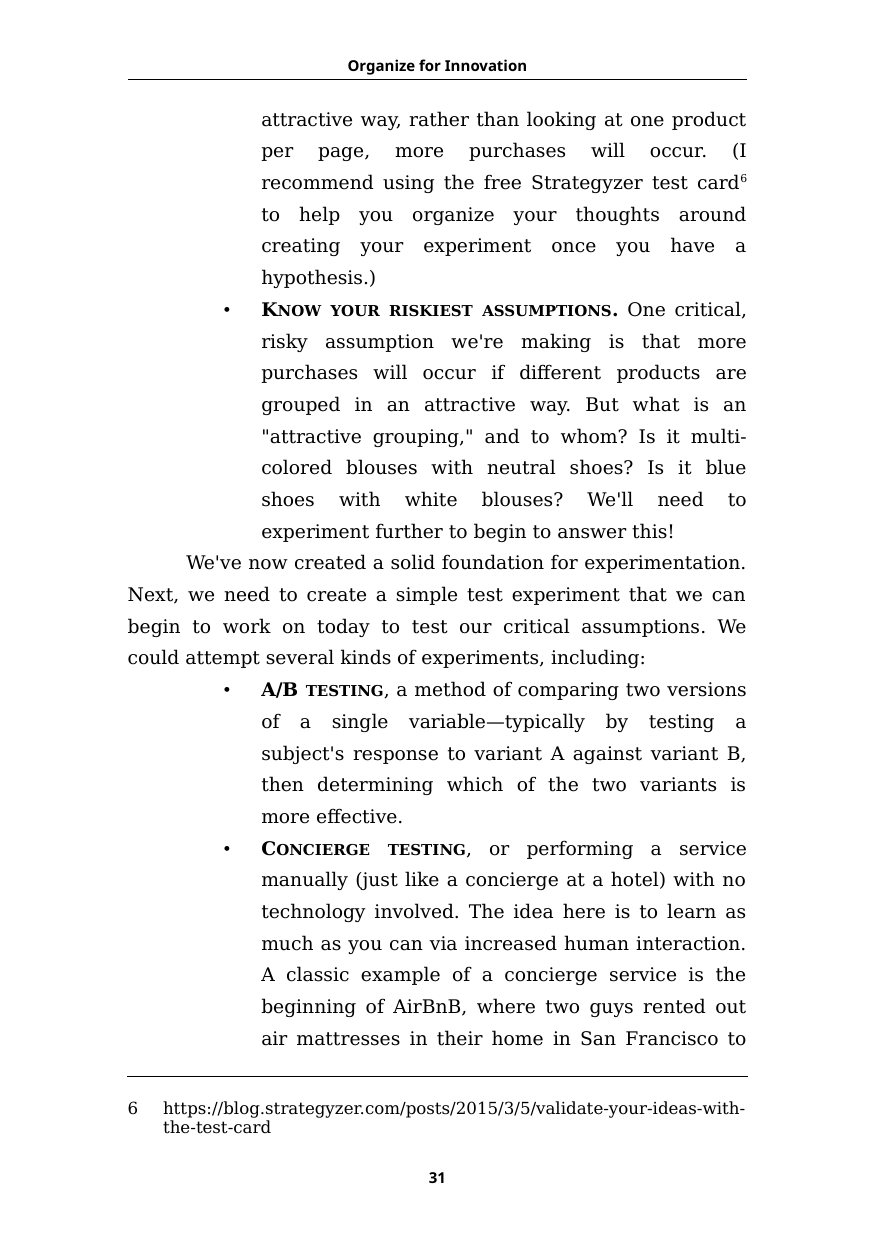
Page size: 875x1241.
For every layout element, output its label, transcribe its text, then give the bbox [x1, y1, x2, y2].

list Know your riskiest assumptions. One critical, risky assumption we're making is that more purchases will occur if different products are grouped in an attractive way. But what is an "attractive grouping," and to whom? Is it multi-colored blouses with neutral shoes? Is it blue shoes with white blouses? We'll need to experiment further to begin to answer this! [223, 299, 747, 542]
list A/B testing, a method of comparing two versions of a single variable—typically by testing a subject's response to variant A against variant B, then determining which of the two variants is more effective. [223, 679, 747, 828]
list https://blog.strategyzer.com/posts/2015/3/5/validate-your-ideas-with-the-test-card [127, 1099, 747, 1138]
list attractive way, rather than looking at one product per page, more purchases will occur. (I recommend using the free Strategyzer test card to help you organize your thoughts around creating your experiment once you have a hypothesis.) [223, 109, 747, 289]
text We've now created a solid foundation for experimentation. Next, we need to create a simple test experiment that we can begin to work on today to test our critical assumptions. We could attempt several kinds of experiments, including: [127, 552, 747, 669]
list Concierge testing, or performing a service manually (just like a concierge at a hotel) with no technology involved. The idea here is to learn as much as you can via increased human interaction. A classic example of a concierge service is the beginning of AirBnB, where two guys rented out air mattresses in their home in San Francisco to [223, 837, 747, 1049]
